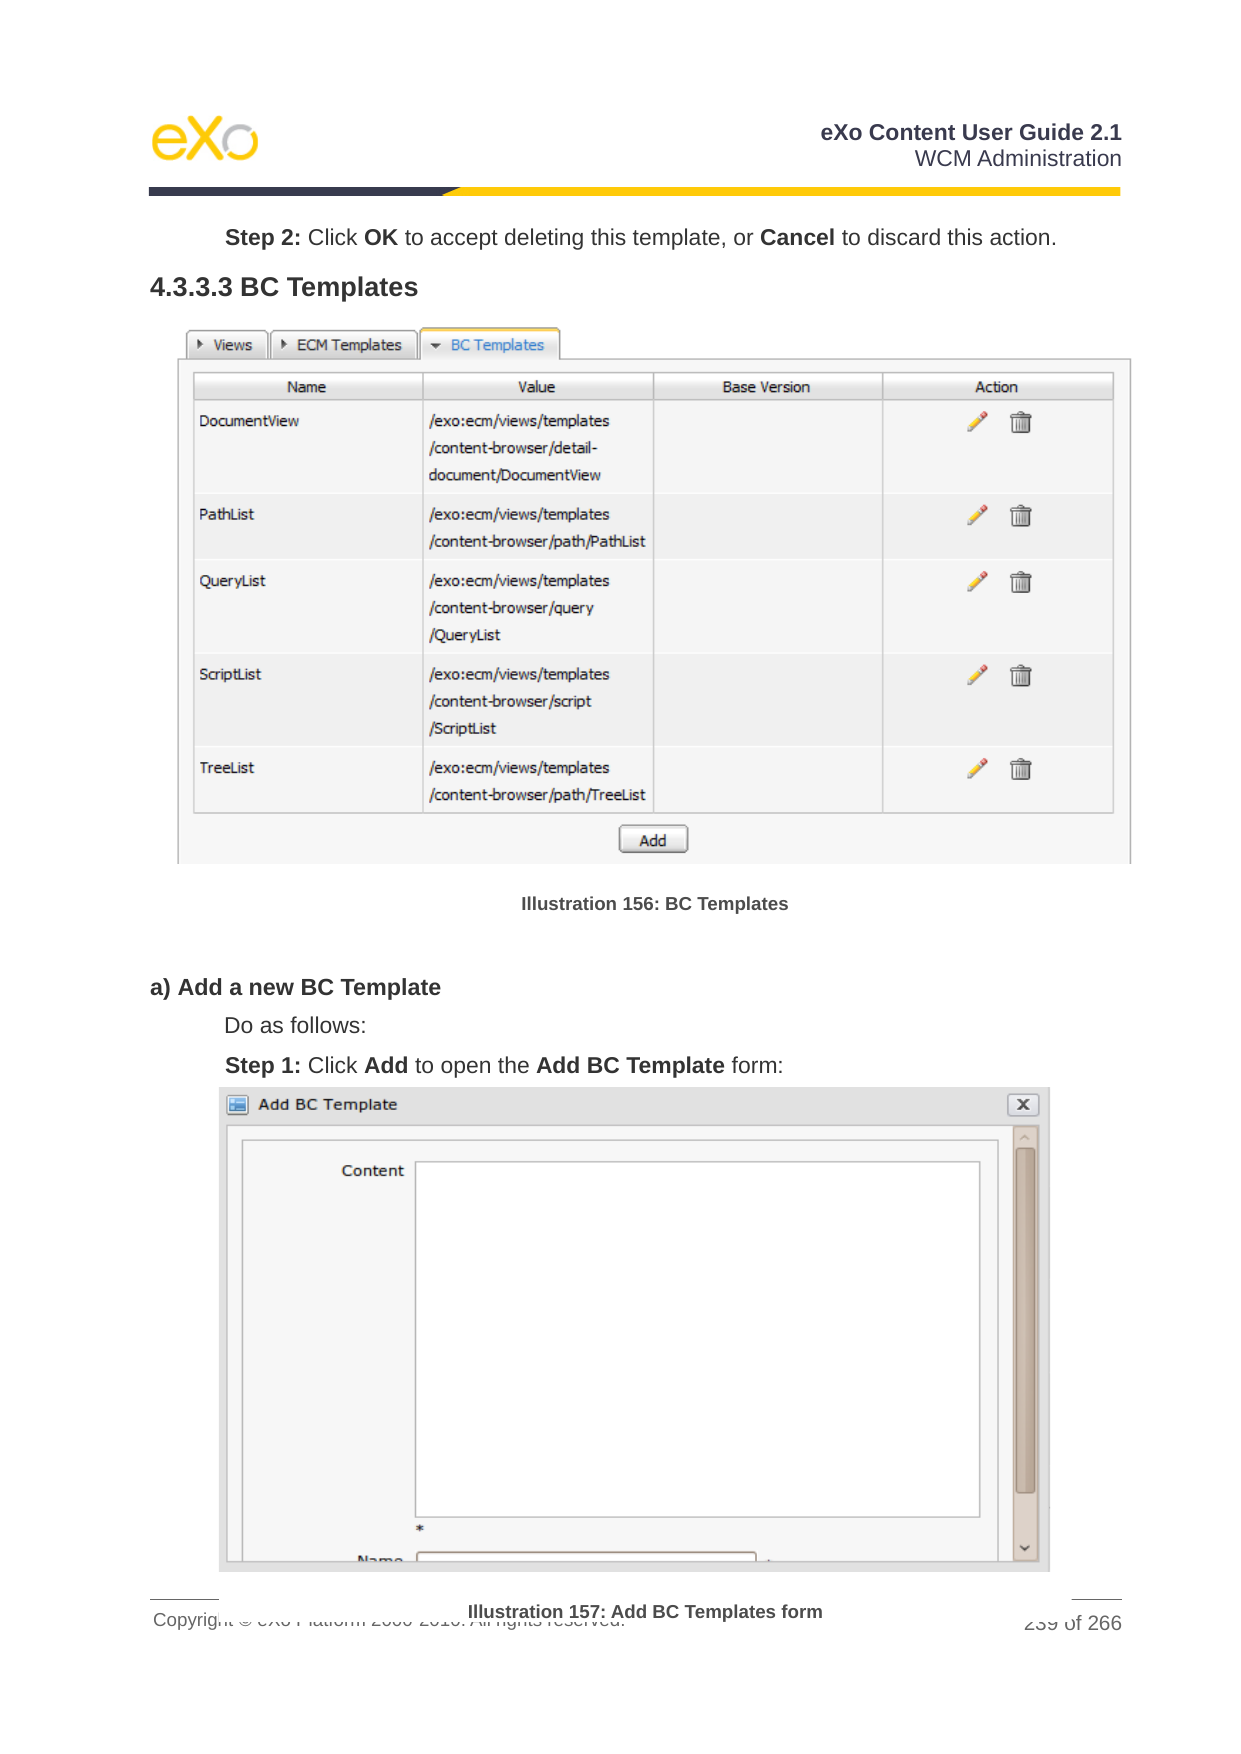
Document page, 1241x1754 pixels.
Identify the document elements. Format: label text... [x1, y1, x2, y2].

picture [152, 115, 259, 161]
list Step 2: Click OK to accept deleting this template, or Cancel to discard this action. [187, 223, 1122, 250]
subtitle BC Templates [150, 271, 1122, 302]
text Illustration 160: BC Templates [147, 890, 1163, 914]
list Step 1: Click Add to open the Add BC Template form: [187, 1052, 1122, 1078]
picture [148, 187, 1121, 196]
text Do as follows: [224, 1012, 1122, 1039]
list Illustration 161: Add BC Templates form [219, 1598, 1072, 1622]
list [1051, 1088, 1072, 1163]
subtitle Add a new BC Template [150, 973, 1122, 1000]
picture [172, 322, 1137, 864]
picture [218, 1087, 1051, 1572]
